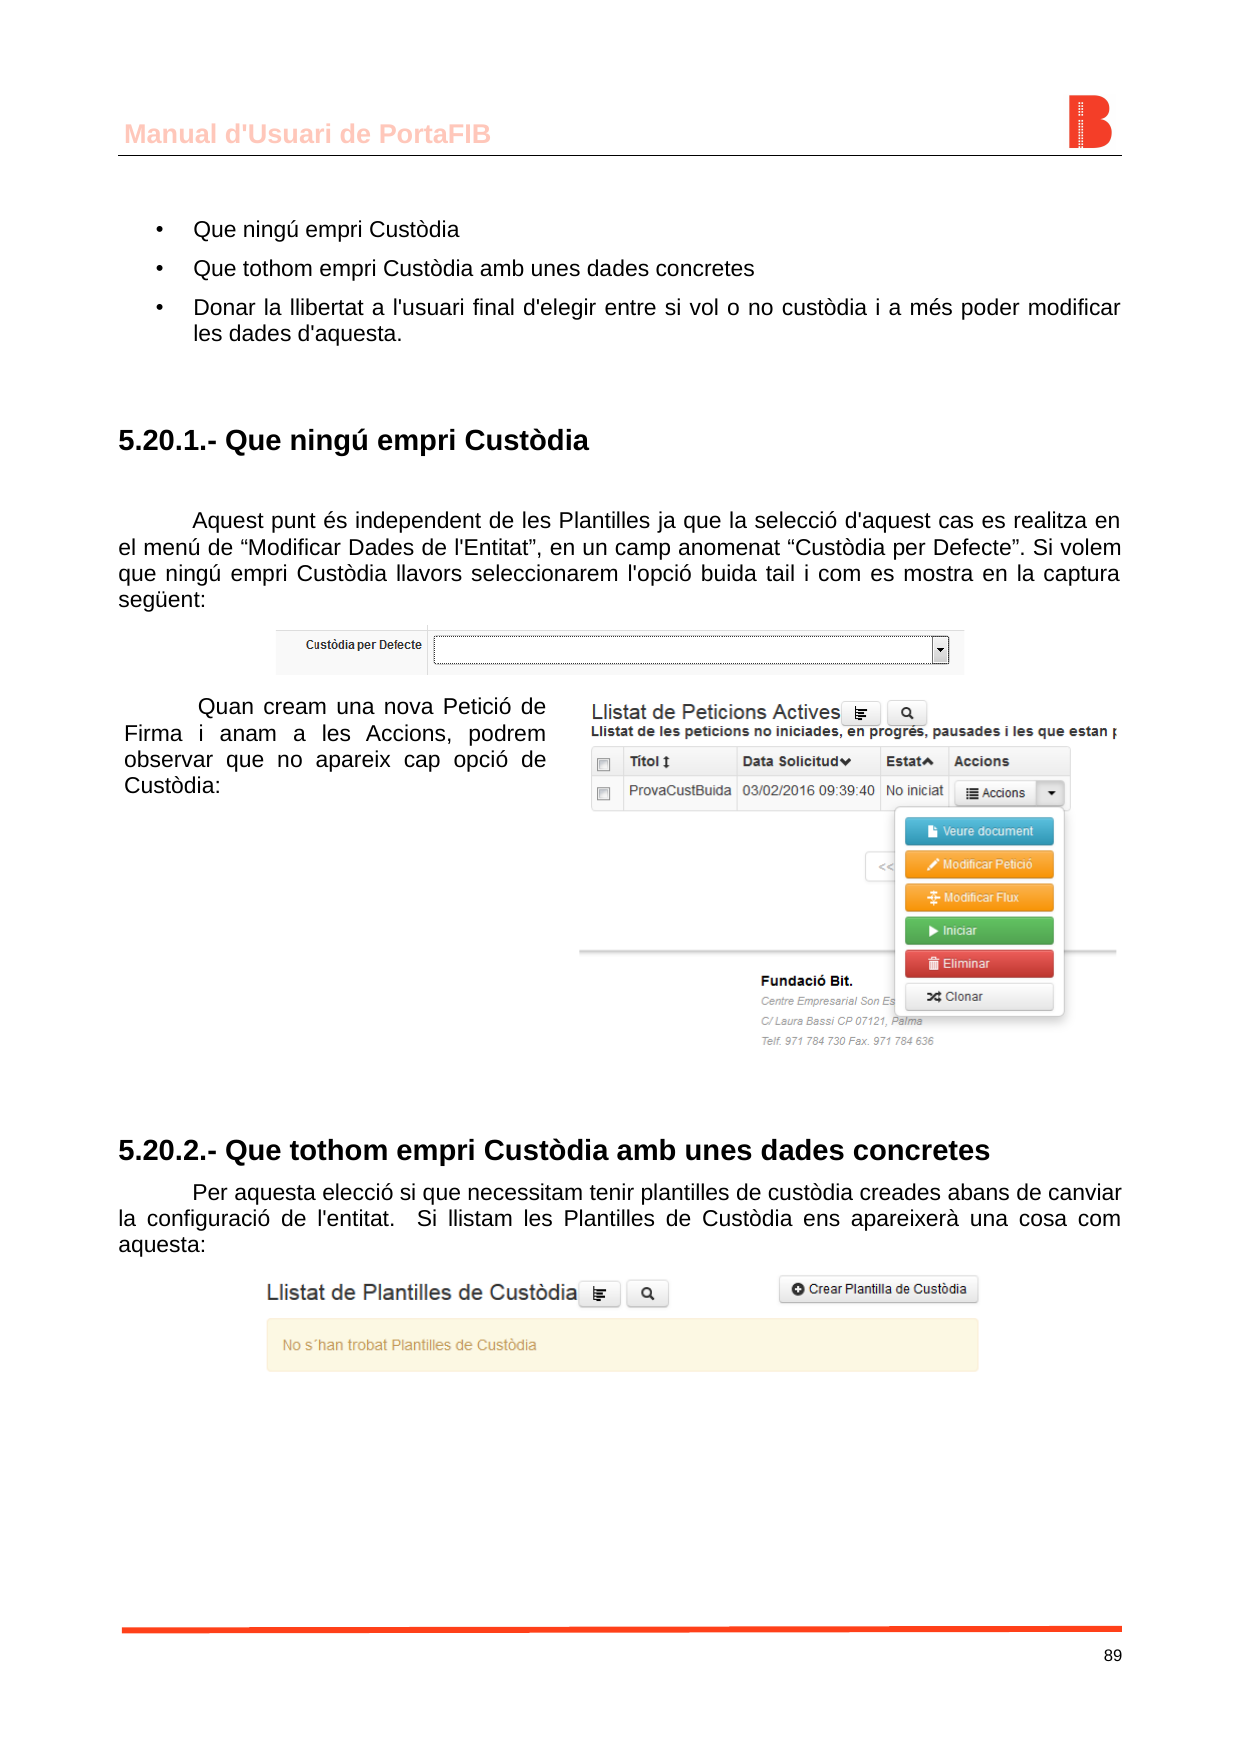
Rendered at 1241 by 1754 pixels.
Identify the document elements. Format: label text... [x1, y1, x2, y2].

subtitle Que tothom empri Custòdia amb unes dades concretes [118, 1133, 1122, 1166]
picture [1063, 94, 1117, 150]
list Que ningú empri Custòdia [156, 216, 1122, 242]
table_header [553, 688, 1122, 1069]
list Que tothom empri Custòdia amb unes dades concretes [156, 254, 1122, 281]
picture [275, 625, 965, 675]
picture [579, 693, 1117, 1063]
text Aquest punt és independent de les Plantilles ja que la selecció d'aquest cas es realitza en el menú de “Modificar Dades de l'Entitat”, en un camp anomenat “Custòdia per Defecte”. Si volem que ningú empri Custòdia llavors seleccionarem l'opció buida tail i com es mostra en la captura següent: [118, 507, 1122, 613]
picture [255, 1270, 986, 1391]
table_header Quan cream una nova Petició de Firma i anam a les Accions, podrem observar que no apareix cap opció de Custòdia: [118, 688, 552, 1069]
list Donar la llibertat a l'usuari final d'elegir entre si vol o no custòdia i a més poder modificar les dades d'aquesta. [156, 293, 1122, 346]
subtitle Que ningú empri Custòdia [118, 422, 1122, 456]
text Per aquesta elecció si que necessitam tenir plantilles de custòdia creades abans de canviar la configuració de l'entitat. Si llistam les Plantilles de Custòdia ens apareixerà una cosa com aquesta: [118, 1179, 1122, 1258]
